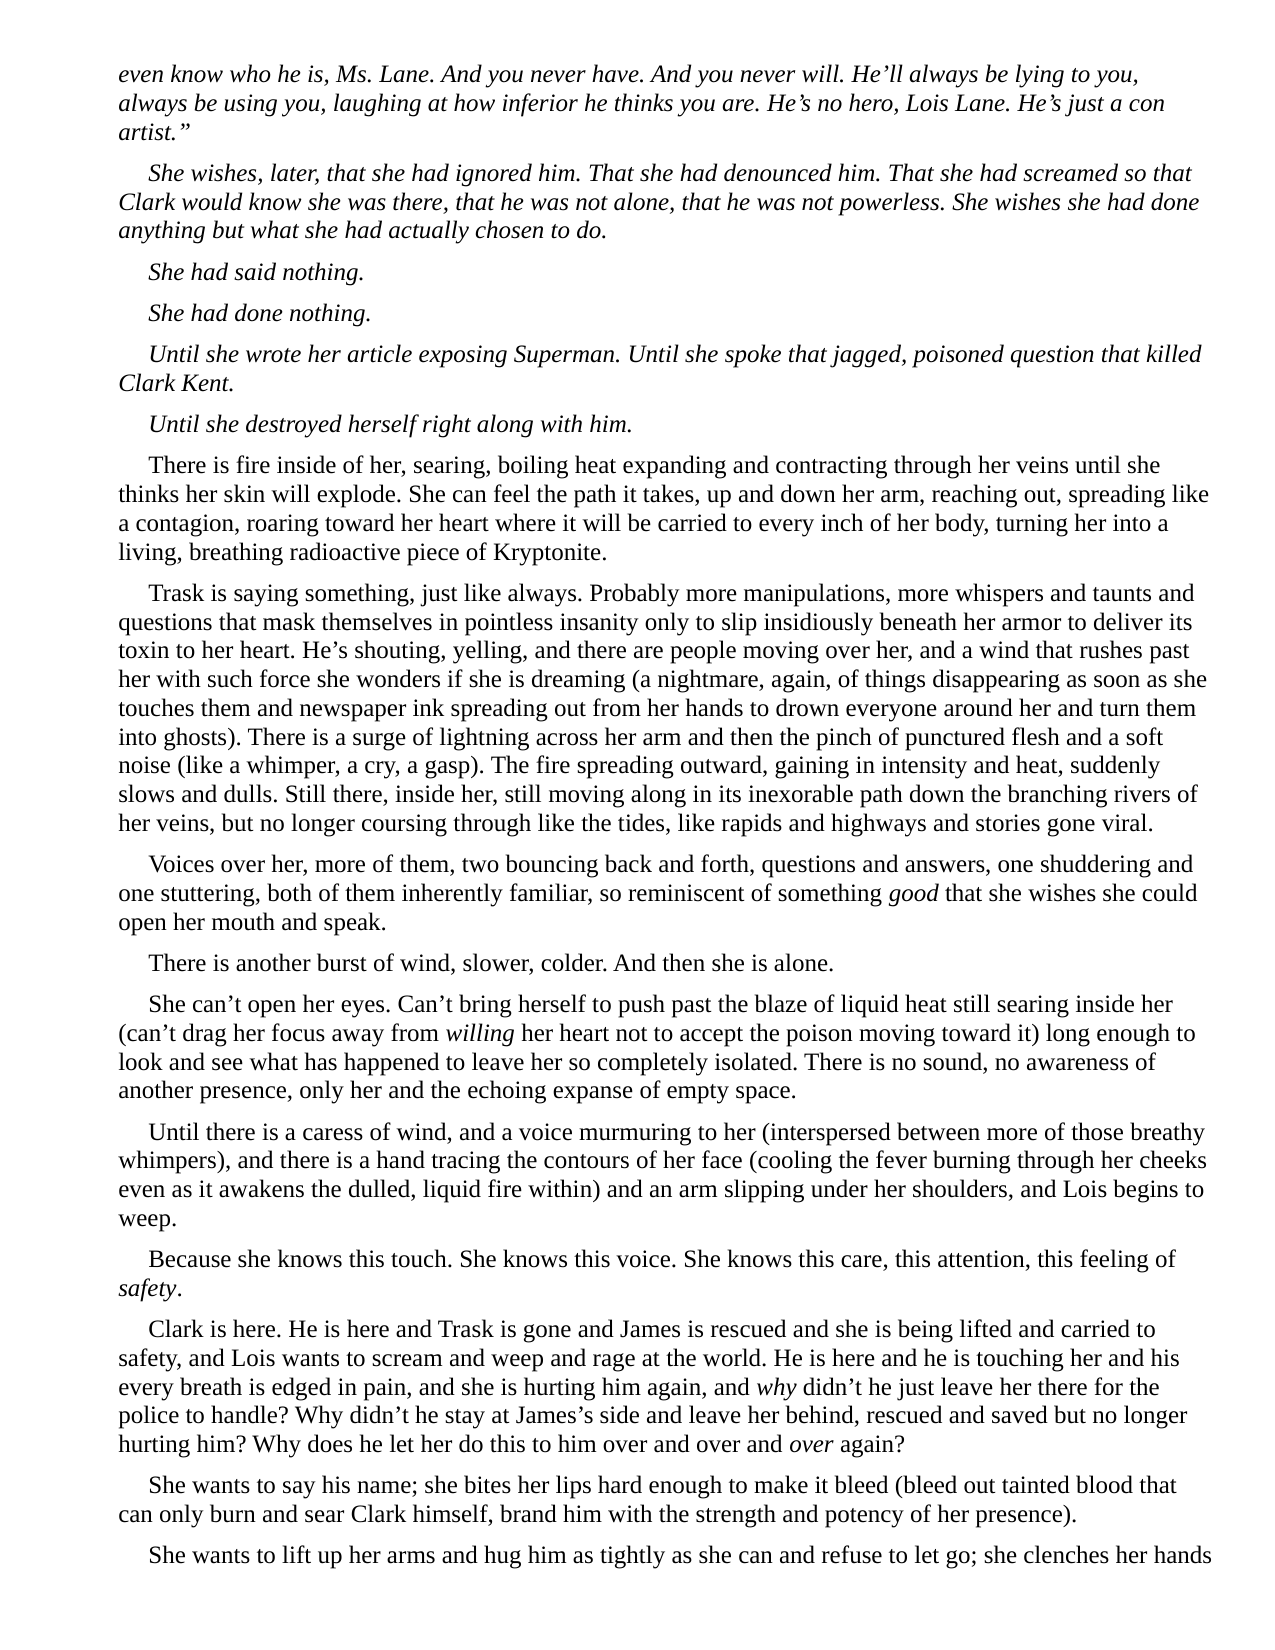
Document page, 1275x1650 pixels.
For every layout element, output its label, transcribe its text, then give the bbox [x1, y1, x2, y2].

text She wants to say his name; she bites her lips hard enough to make it bleed (bleed out tainted blood that can only burn and sear Clark himself, brand him with the strength and potency of her presence). [118, 1470, 1216, 1528]
text Until she destroyed herself right along with him. [118, 409, 1216, 438]
text She wishes, later, that she had ignored him. That she had denounced him. That she had screamed so that Clark would know she was there, that he was not alone, that he was not powerless. She wishes she had done anything but what she had actually chosen to do. [118, 158, 1216, 244]
text She can’t open her eyes. Can’t bring herself to push past the blaze of liquid heat still searing inside her (can’t drag her focus away from willing her heart not to accept the poison moving toward it) long enough to look and see what has happened to leave her so completely isolated. There is no sound, no awareness of another presence, only her and the echoing expanse of empty space. [118, 989, 1216, 1104]
text Until she wrote her article exposing Superman. Until she spoke that jagged, poisoned question that killed Clark Kent. [118, 339, 1216, 397]
text There is fire inside of her, searing, boiling heat expanding and contracting through her veins until she thinks her skin will explode. She can feel the path it takes, up and down her arm, reaching out, spreading like a contagion, roaring toward her heart where it will be carried to every inch of her body, turning her into a living, breathing radioactive piece of Kryptonite. [118, 450, 1216, 565]
text Because she knows this touch. She knows this voice. She knows this care, this attention, this feeling of safety. [118, 1244, 1216, 1302]
text There is another burst of wind, slower, colder. And then she is alone. [118, 948, 1216, 977]
text She had said nothing. [118, 257, 1216, 285]
text Trask is saying something, just like always. Probably more manipulations, more whispers and taunts and questions that mask themselves in pointless insanity only to slip insidiously beneath her armor to deliver its toxin to her heart. He’s shouting, yelling, and there are people moving over her, and a wind that rushes past her with such force she wonders if she is dreaming (a nightmare, again, of things disappearing as soon as she touches them and newspaper ink spreading out from her hands to drown everyone around her and turn them into ghosts). There is a surge of lightning across her arm and then the pinch of punctured flesh and a soft noise (like a whimper, a cry, a gasp). The fire spreading outward, gaining in intensity and heat, suddenly slows and dulls. Still there, inside her, still moving along in its inexorable path down the branching rivers of her veins, but no longer coursing through like the tides, like rapids and highways and stories gone viral. [118, 578, 1216, 837]
text Until there is a caress of wind, and a voice murmuring to her (interspersed between more of those breathy whimpers), and there is a hand tracing the contours of her face (cooling the fever burning through her cheeks even as it awakens the dulled, liquid fire within) and an arm slipping under her shoulders, and Lois begins to weep. [118, 1117, 1216, 1232]
text She had done nothing. [118, 298, 1216, 327]
text Clark is here. He is here and Trask is gone and James is rescued and she is being lifted and carried to safety, and Lois wants to scream and weep and rage at the world. He is here and he is touching her and his every breath is edged in pain, and she is hurting him again, and why didn’t he just leave her there for the police to handle? Why didn’t he stay at James’s side and leave her behind, rescued and saved but no longer hurting him? Why does he let her do this to him over and over and over again? [118, 1314, 1216, 1458]
text even know who he is, Ms. Lane. And you never have. And you never will. He’ll always be lying to you, always be using you, laughing at how inferior he thinks you are. He’s no hero, Lois Lane. He’s just a con artist.” [118, 59, 1216, 145]
text Voices over her, more of them, two bouncing back and forth, questions and answers, one shuddering and one stuttering, both of them inherently familiar, so reminiscent of something good that she wishes she could open her mouth and speak. [118, 849, 1216, 935]
text She wants to lift up her arms and hug him as tightly as she can and refuse to let go; she clenches her hands [118, 1540, 1216, 1569]
